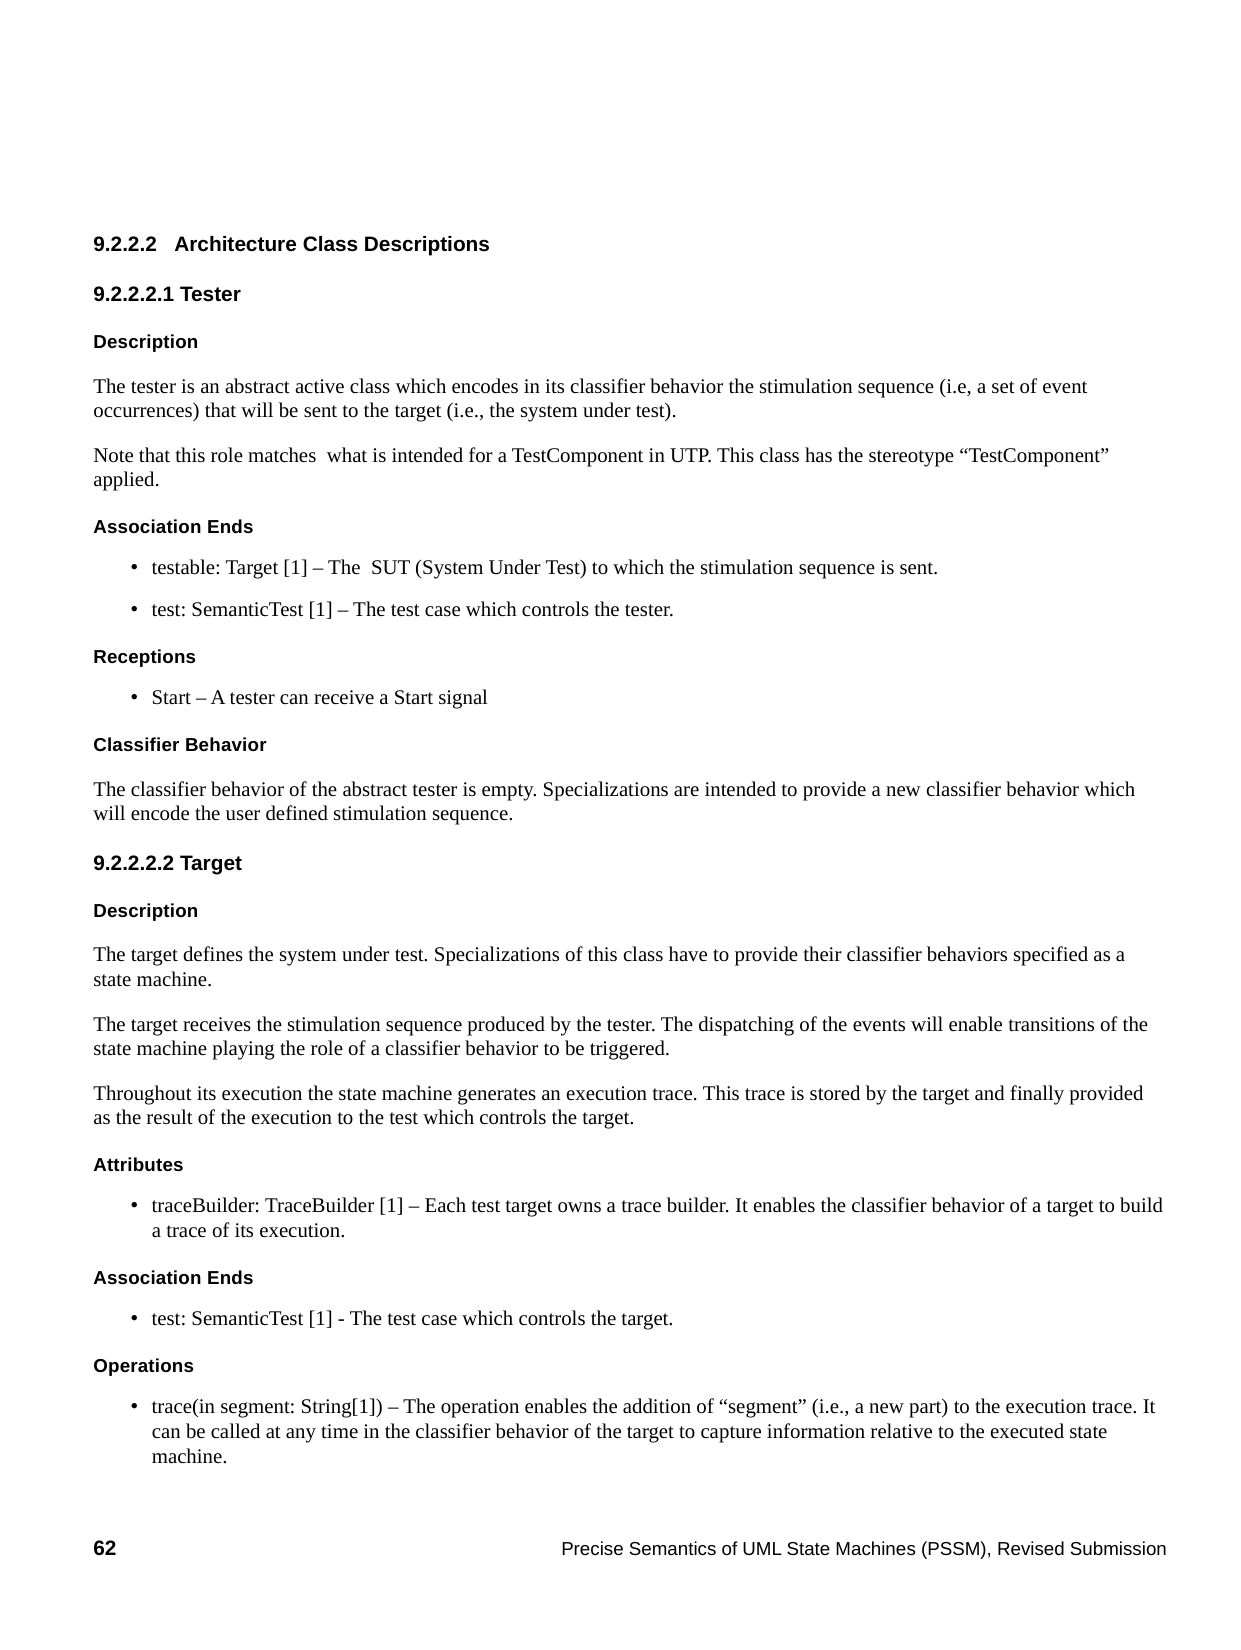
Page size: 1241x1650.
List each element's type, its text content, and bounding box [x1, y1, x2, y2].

list test: SemanticTest [1] – The test case which controls the tester. [131, 596, 1164, 621]
subtitle Receptions [93, 646, 1164, 667]
subtitle Architecture Class Descriptions [93, 231, 1164, 256]
list test: SemanticTest [1] - The test case which controls the target. [131, 1305, 1164, 1330]
text Throughout its execution the state machine generates an execution trace. This trace is stored by the target and finally provided as the result of the execution to the test which controls the target. [93, 1081, 1164, 1129]
subtitle Attributes [93, 1154, 1164, 1175]
list Start – A tester can receive a Start signal [131, 684, 1164, 709]
subtitle Target [93, 850, 1164, 875]
text The classifier behavior of the abstract tester is empty. Specializations are intended to provide a new classifier behavior which will encode the user defined stimulation sequence. [93, 777, 1164, 825]
subtitle Association Ends [93, 1267, 1164, 1289]
list testable: Target [1] – The SUT (System Under Test) to which the stimulation sequence is sent. [131, 554, 1164, 579]
text Note that this role matches what is intended for a TestComponent in UTP. This class has the stereotype “TestComponent” applied. [93, 443, 1164, 491]
text The target defines the system under test. Specializations of this class have to provide their classifier behaviors specified as a state machine. [93, 942, 1164, 991]
subtitle Description [93, 331, 1164, 353]
subtitle Classifier Behavior [93, 734, 1164, 756]
subtitle Association Ends [93, 516, 1164, 537]
text The tester is an abstract active class which encodes in its classifier behavior the stimulation sequence (i.e, a set of event occurrences) that will be sent to the target (i.e., the system under test). [93, 374, 1164, 422]
text The target receives the stimulation sequence produced by the tester. The dispatching of the events will enable transitions of the state machine playing the role of a classifier behavior to be triggered. [93, 1012, 1164, 1060]
list trace(in segment: String[1]) – The operation enables the addition of “segment” (i.e., a new part) to the execution trace. It can be called at any time in the classifier behavior of the target to capture information relative to the executed state machine. [131, 1393, 1164, 1468]
subtitle Description [93, 900, 1164, 921]
subtitle Tester [93, 281, 1164, 306]
list traceBuilder: TraceBuilder [1] – Each test target owns a trace builder. It enables the classifier behavior of a target to build a trace of its execution. [131, 1192, 1164, 1242]
subtitle Operations [93, 1355, 1164, 1377]
